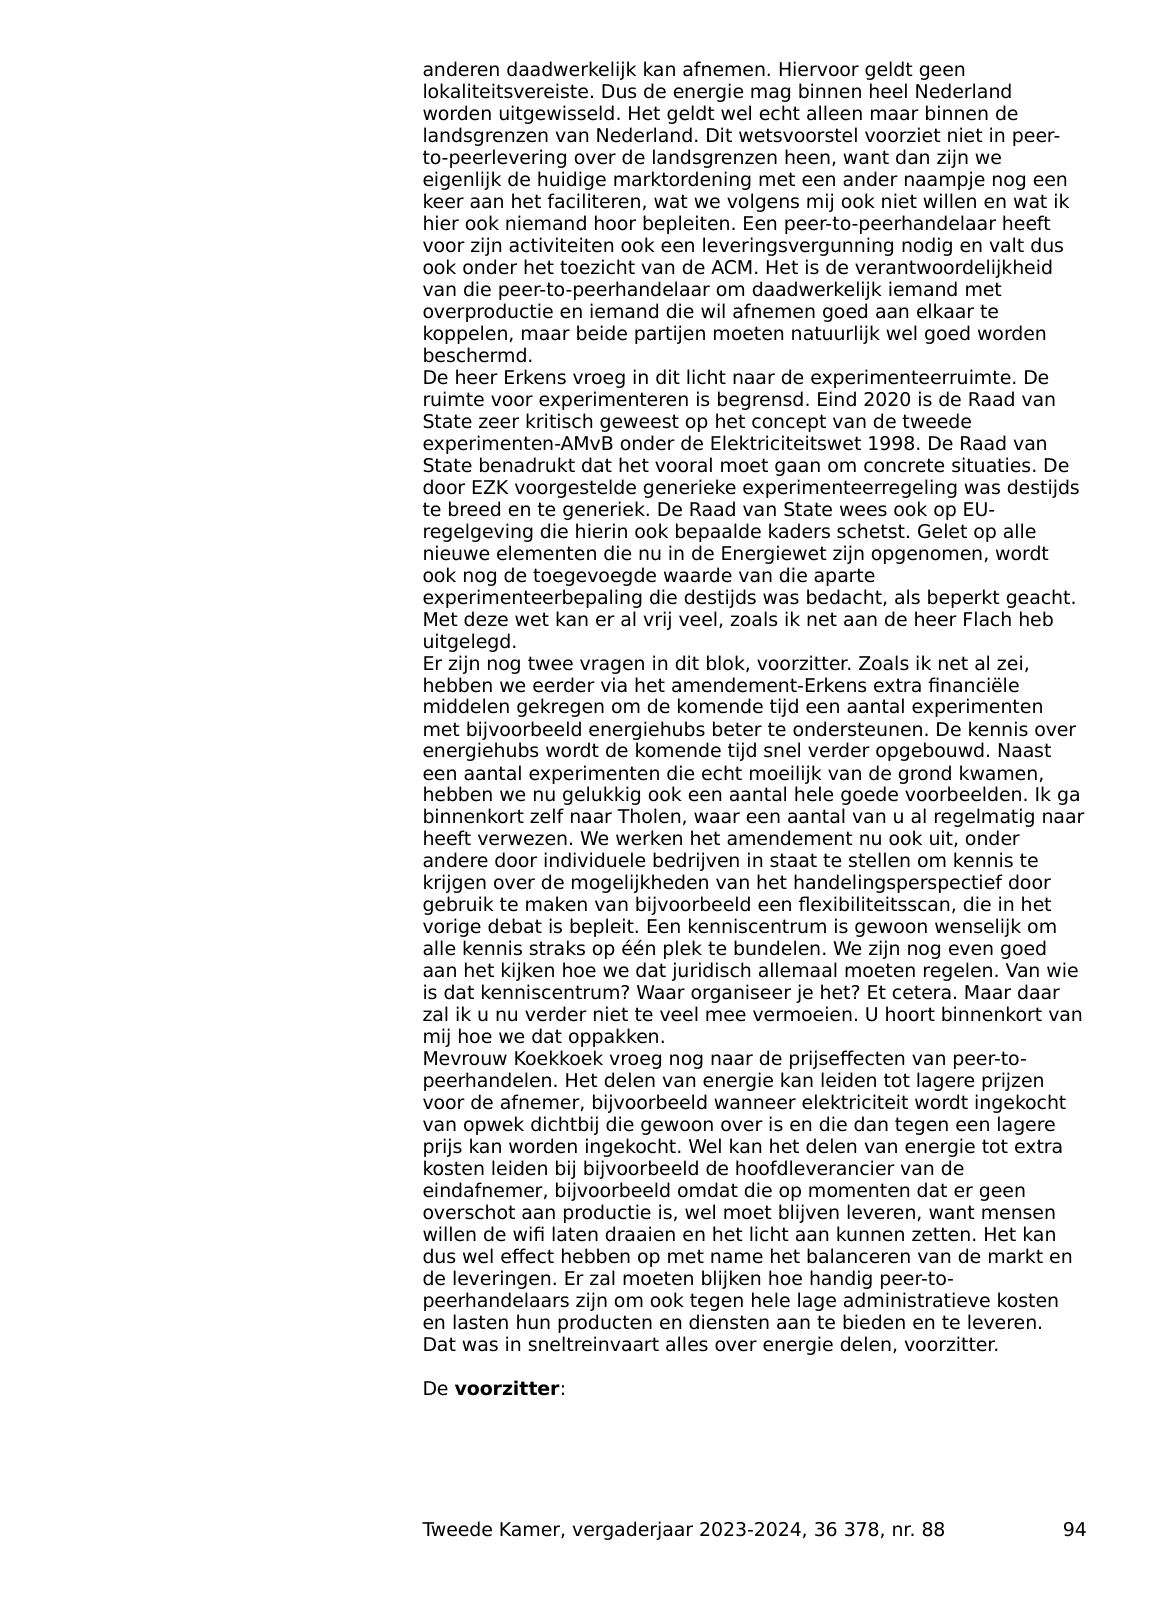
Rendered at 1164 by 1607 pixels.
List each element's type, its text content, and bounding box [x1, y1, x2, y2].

text Er zijn nog twee vragen in dit blok, voorzitter. Zoals ik net al zei, hebben we eerder via het amendement-Erkens extra financiële middelen gekregen om de komende tijd een aantal experimenten met bijvoorbeeld energiehubs beter te ondersteunen. De kennis over energiehubs wordt de komende tijd snel verder opgebouwd. Naast een aantal experimenten die echt moeilijk van de grond kwamen, hebben we nu gelukkig ook een aantal hele goede voorbeelden. Ik ga binnenkort zelf naar Tholen, waar een aantal van u al regelmatig naar heeft verwezen. We werken het amendement nu ook uit, onder andere door individuele bedrijven in staat te stellen om kennis te krijgen over de mogelijkheden van het handelingsperspectief door gebruik te maken van bijvoorbeeld een flexibiliteitsscan, die in het vorige debat is bepleit. Een kenniscentrum is gewoon wenselijk om alle kennis straks op één plek te bundelen. We zijn nog even goed aan het kijken hoe we dat juridisch allemaal moeten regelen. Van wie is dat kenniscentrum? Waar organiseer je het? Et cetera. Maar daar zal ik u nu verder niet te veel mee vermoeien. U hoort binnenkort van mij hoe we dat oppakken. [422, 652, 1087, 1048]
text anderen daadwerkelijk kan afnemen. Hiervoor geldt geen lokaliteitsvereiste. Dus de energie mag binnen heel Nederland worden uitgewisseld. Het geldt wel echt alleen maar binnen de landsgrenzen van Nederland. Dit wetsvoorstel voorziet niet in peer-to-peerlevering over de landsgrenzen heen, want dan zijn we eigenlijk de huidige marktordening met een ander naampje nog een keer aan het faciliteren, wat we volgens mij ook niet willen en wat ik hier ook niemand hoor bepleiten. Een peer-to-peerhandelaar heeft voor zijn activiteiten ook een leveringsvergunning nodig en valt dus ook onder het toezicht van de ACM. Het is de verantwoordelijkheid van die peer-to-peerhandelaar om daadwerkelijk iemand met overproductie en iemand die wil afnemen goed aan elkaar te koppelen, maar beide partijen moeten natuurlijk wel goed worden beschermd. [422, 59, 1087, 367]
text Mevrouw Koekkoek vroeg nog naar de prijseffecten van peer-to-peerhandelen. Het delen van energie kan leiden tot lagere prijzen voor de afnemer, bijvoorbeeld wanneer elektriciteit wordt ingekocht van opwek dichtbij die gewoon over is en die dan tegen een lagere prijs kan worden ingekocht. Wel kan het delen van energie tot extra kosten leiden bij bijvoorbeeld de hoofdleverancier van de eindafnemer, bijvoorbeeld omdat die op momenten dat er geen overschot aan productie is, wel moet blijven leveren, want mensen willen de wifi laten draaien en het licht aan kunnen zetten. Het kan dus wel effect hebben op met name het balanceren van de markt en de leveringen. Er zal moeten blijken hoe handig peer-to-peerhandelaars zijn om ook tegen hele lage administratieve kosten en lasten hun producten en diensten aan te bieden en te leveren. [422, 1048, 1087, 1334]
text De voorzitter: [422, 1378, 1087, 1400]
text Dat was in sneltreinvaart alles over energie delen, voorzitter. [422, 1334, 1087, 1356]
text De heer Erkens vroeg in dit licht naar de experimenteerruimte. De ruimte voor experimenteren is begrensd. Eind 2020 is de Raad van State zeer kritisch geweest op het concept van de tweede experimenten-AMvB onder de Elektriciteitswet 1998. De Raad van State benadrukt dat het vooral moet gaan om concrete situaties. De door EZK voorgestelde generieke experimenteerregeling was destijds te breed en te generiek. De Raad van State wees ook op EU-regelgeving die hierin ook bepaalde kaders schetst. Gelet op alle nieuwe elementen die nu in de Energiewet zijn opgenomen, wordt ook nog de toegevoegde waarde van die aparte experimenteerbepaling die destijds was bedacht, als beperkt geacht. Met deze wet kan er al vrij veel, zoals ik net aan de heer Flach heb uitgelegd. [422, 367, 1087, 652]
